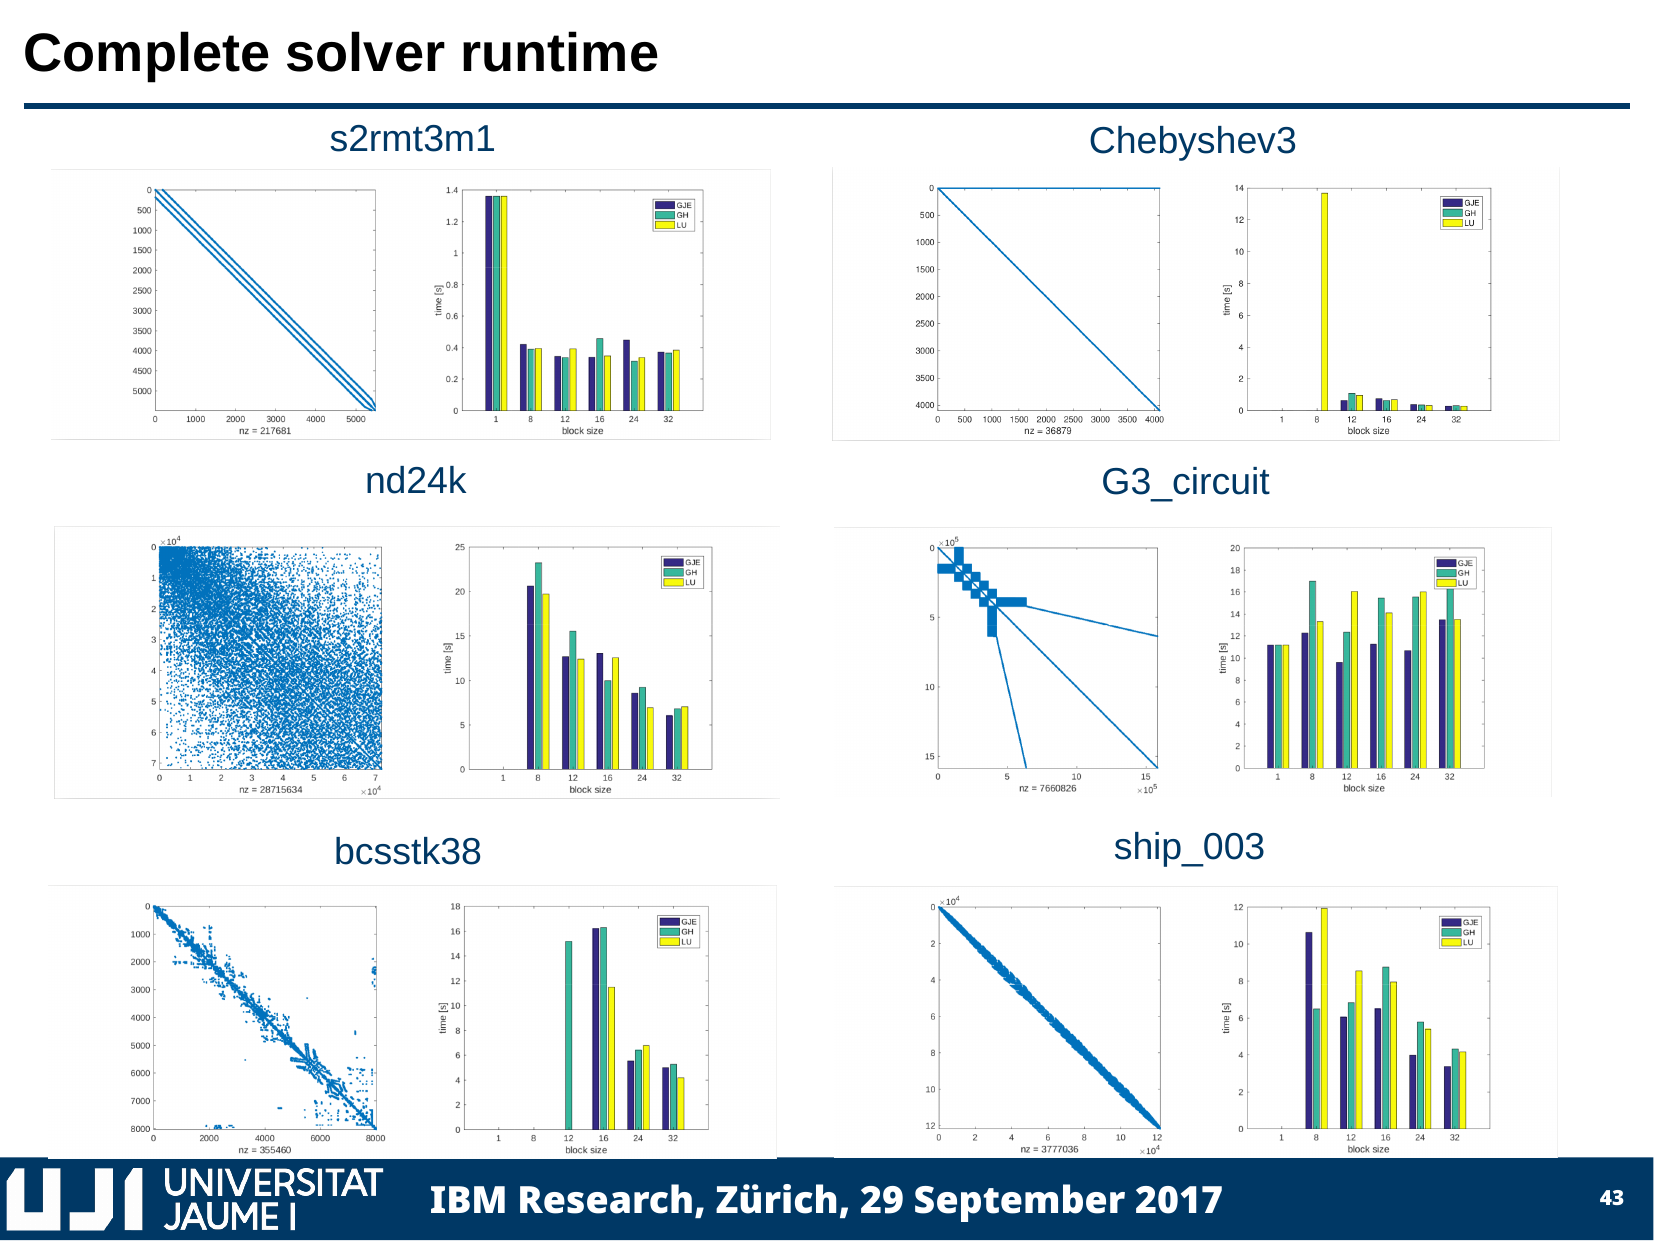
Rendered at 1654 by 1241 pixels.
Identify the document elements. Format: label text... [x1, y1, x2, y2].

text_box nd24k [350, 452, 488, 512]
text_box s2rmt3m1 [314, 110, 521, 169]
title Complete solver runtime [23, 0, 1630, 107]
text_box ship_003 [1098, 818, 1289, 878]
picture [834, 886, 1558, 1158]
picture [54, 526, 780, 799]
text_box bcsstk38 [319, 823, 506, 883]
picture [0, 885, 777, 1241]
picture [832, 167, 1560, 441]
text_box Chebyshev3 [1074, 112, 1324, 167]
picture [834, 527, 1552, 797]
picture [51, 169, 771, 440]
text_box G3_circuit [1086, 452, 1295, 512]
